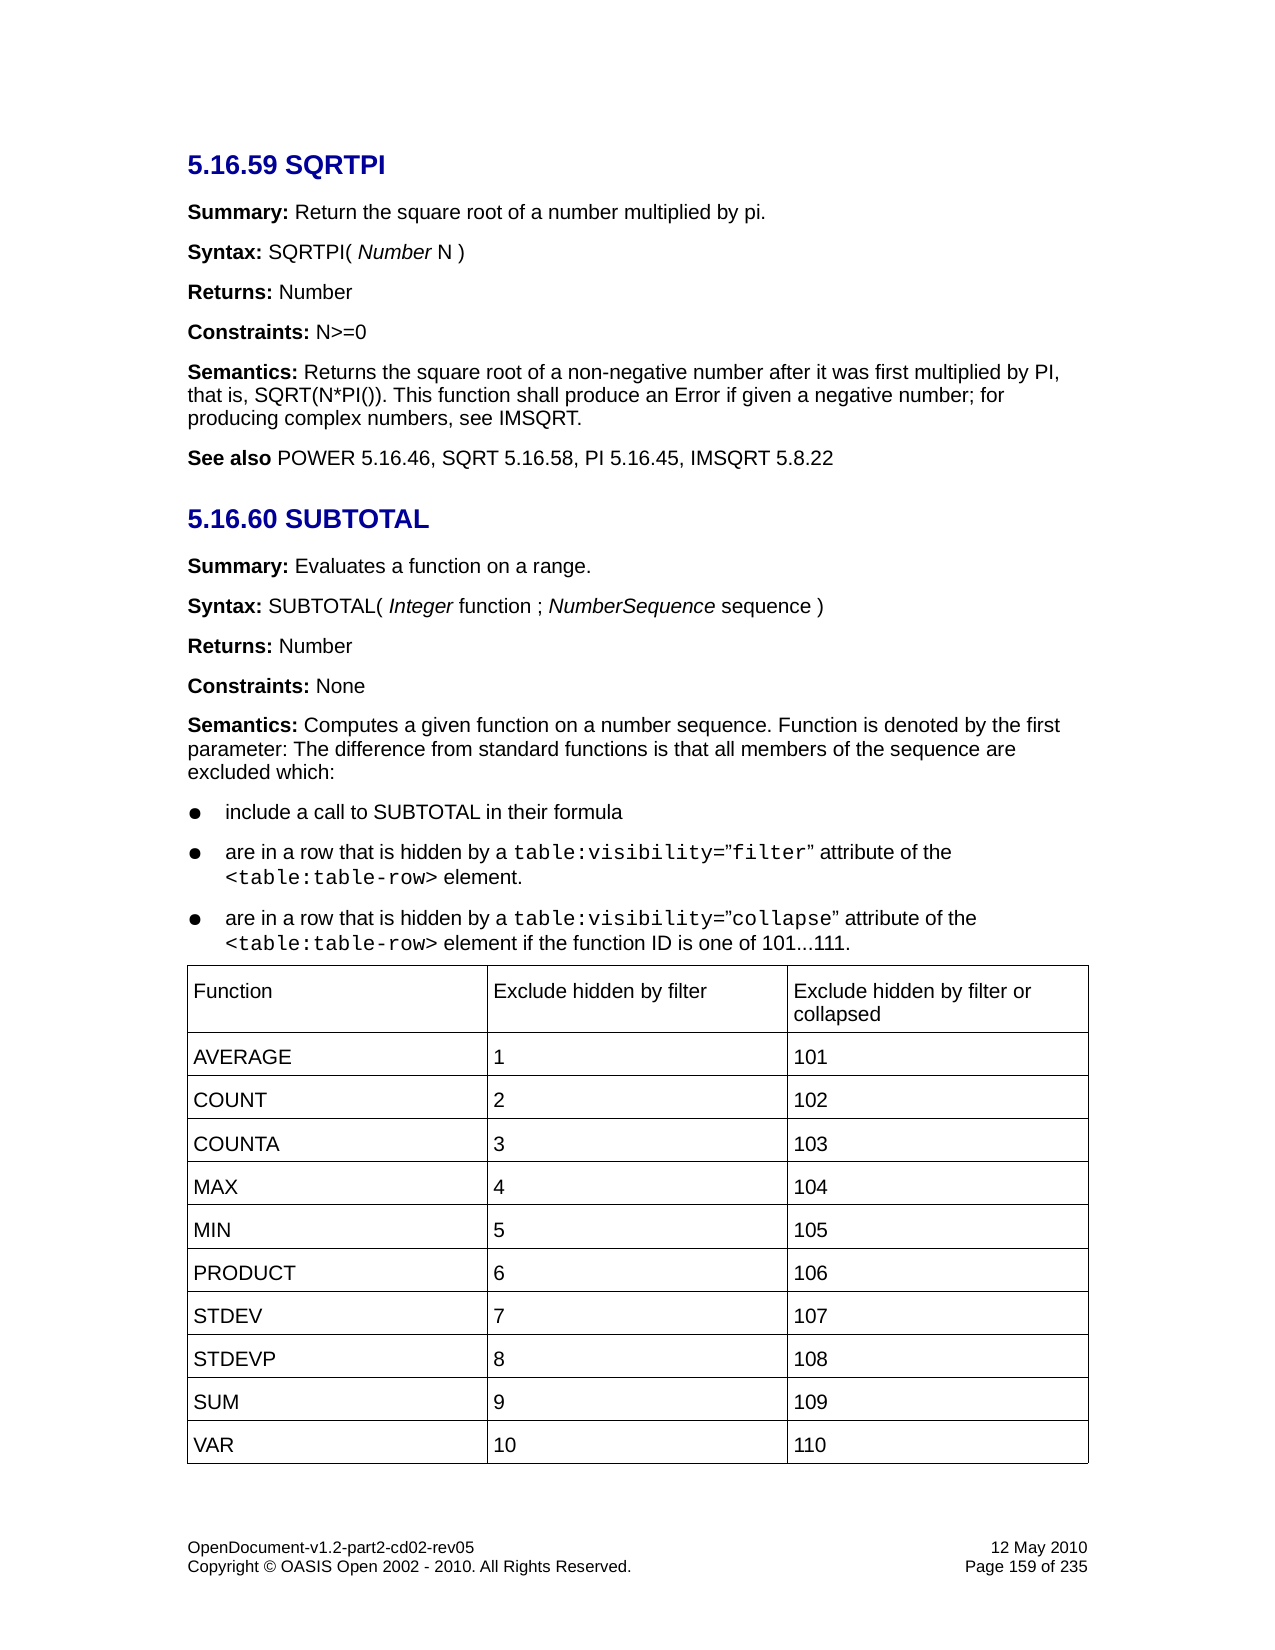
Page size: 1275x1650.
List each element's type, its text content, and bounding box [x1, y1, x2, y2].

table_cell 105 [788, 1205, 1088, 1247]
table_cell PRODUCT [188, 1249, 487, 1291]
table_cell 1 [488, 1033, 787, 1075]
list are in a row that is hidden by a table:visibility=”collapse” attribute of the <table:table-row> element if the function ID is one of 101...111. [187, 907, 1088, 957]
table_cell 10 [488, 1421, 787, 1463]
table_cell COUNT [188, 1076, 487, 1118]
table_cell 102 [788, 1076, 1088, 1118]
table_header Function [188, 966, 487, 1032]
text Constraints: None [187, 674, 1088, 697]
table_header Exclude hidden by filter or collapsed [788, 966, 1088, 1032]
list include a call to SUBTOTAL in their formula [187, 801, 1088, 824]
table_cell 7 [488, 1292, 787, 1334]
subtitle SQRTPI [187, 150, 1088, 180]
table_cell COUNTA [188, 1119, 487, 1161]
table_cell 5 [488, 1205, 787, 1247]
list are in a row that is hidden by a table:visibility=”filter” attribute of the <table:table-row> element. [187, 840, 1088, 890]
table_cell MAX [188, 1162, 487, 1204]
table_cell 110 [788, 1421, 1088, 1463]
table_header Exclude hidden by filter [488, 966, 787, 1032]
table_cell 8 [488, 1335, 787, 1377]
table_cell STDEV [188, 1292, 487, 1334]
table_cell 107 [788, 1292, 1088, 1334]
table_cell VAR [188, 1421, 487, 1463]
table_cell 106 [788, 1249, 1088, 1291]
text Semantics: Computes a given function on a number sequence. Function is denoted by the first parameter: The difference from standard functions is that all members of the sequence are excluded which: [187, 714, 1088, 784]
table_cell 109 [788, 1378, 1088, 1420]
table_cell 108 [788, 1335, 1088, 1377]
table_cell 103 [788, 1119, 1088, 1161]
table_cell 104 [788, 1162, 1088, 1204]
table_cell 2 [488, 1076, 787, 1118]
table_cell MIN [188, 1205, 487, 1247]
table_cell 9 [488, 1378, 787, 1420]
text Syntax: SUBTOTAL( Integer function ; NumberSequence sequence ) [187, 594, 1088, 618]
text Syntax: SQRTPI( Number N ) [187, 241, 1088, 264]
table_cell 6 [488, 1249, 787, 1291]
table_cell 3 [488, 1119, 787, 1161]
text Summary: Evaluates a function on a range. [187, 554, 1088, 578]
text Returns: Number [187, 634, 1088, 658]
text Constraints: N>=0 [187, 321, 1088, 344]
text Returns: Number [187, 281, 1088, 304]
table_cell 101 [788, 1033, 1088, 1075]
table_cell AVERAGE [188, 1033, 487, 1075]
subtitle SUBTOTAL [187, 503, 1088, 534]
text See also POWER 5.16.46, SQRT 5.16.58, PI 5.16.45, IMSQRT 5.8.22 [187, 447, 1088, 470]
table_cell STDEVP [188, 1335, 487, 1377]
text Semantics: Returns the square root of a non-negative number after it was first multiplied by PI, that is, SQRT(N*PI()). This function shall produce an Error if given a negative number; for producing complex numbers, see IMSQRT. [187, 361, 1088, 430]
text Summary: Return the square root of a number multiplied by pi. [187, 201, 1088, 224]
table_cell 4 [488, 1162, 787, 1204]
table_cell SUM [188, 1378, 487, 1420]
